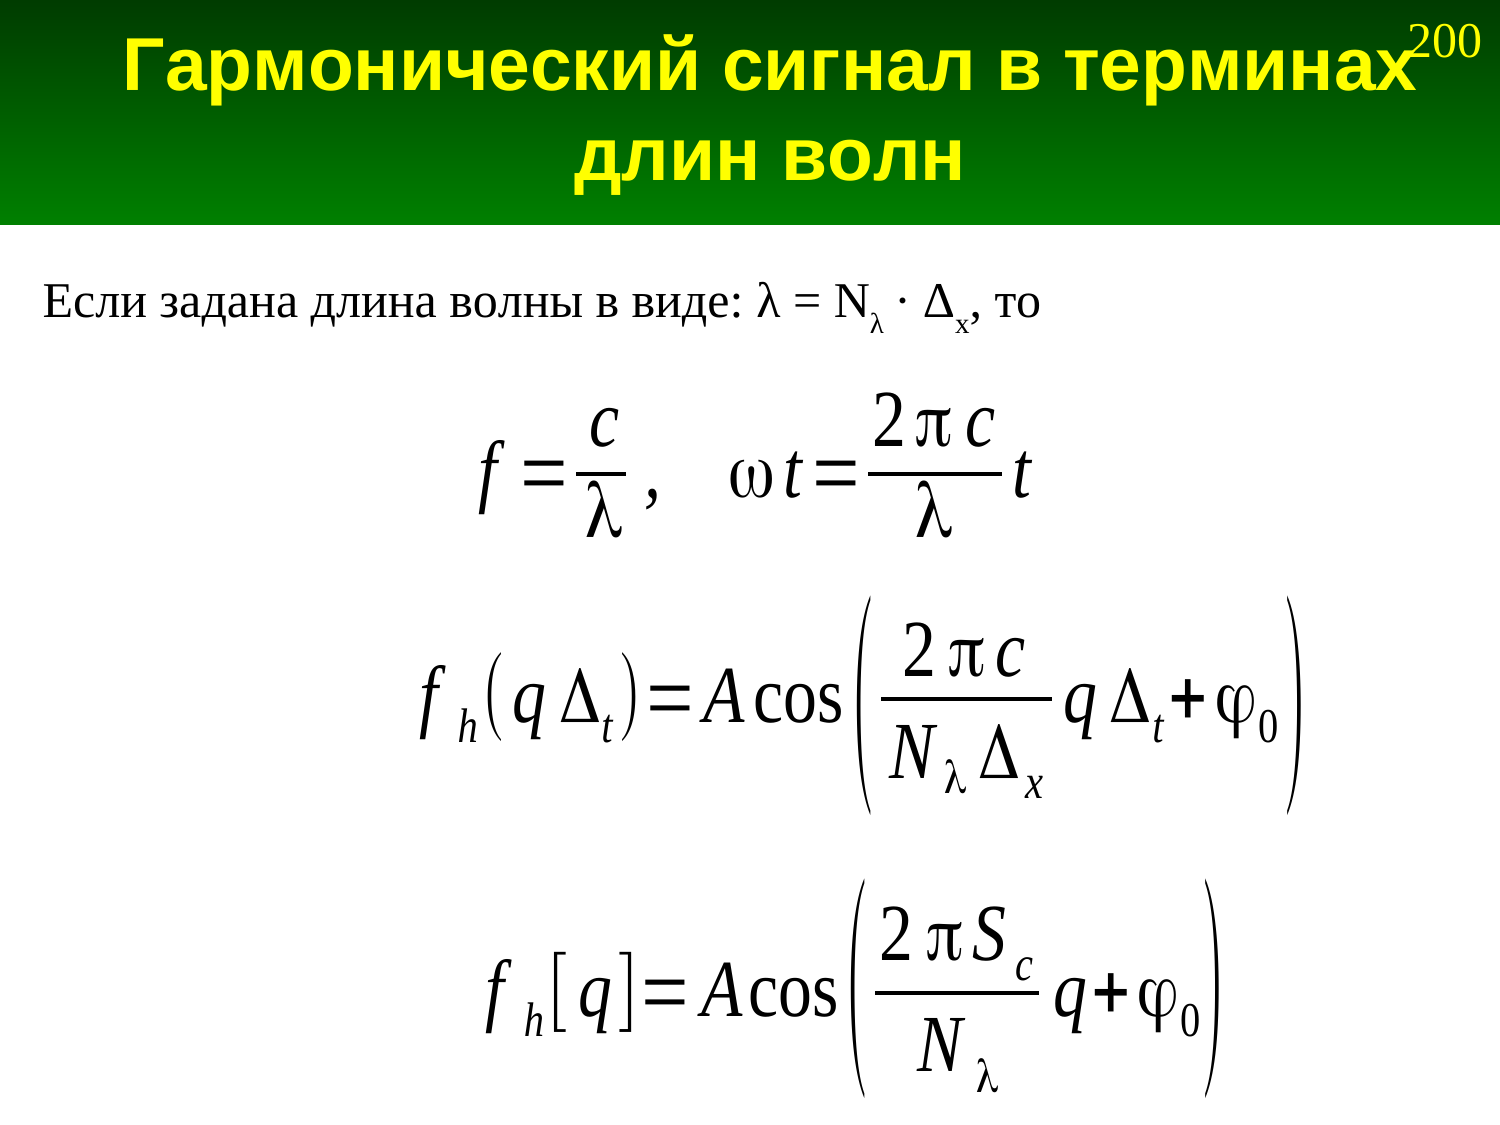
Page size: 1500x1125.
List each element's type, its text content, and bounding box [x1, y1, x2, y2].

title Гармонический сигнал в терминах длин волн [100, 7, 1441, 204]
chart [389, 590, 1323, 820]
chart [456, 874, 1243, 1104]
text_box Если задана длина волны в виде: λ = Nλ · Δx, то [27, 259, 1057, 347]
chart [449, 375, 1052, 544]
